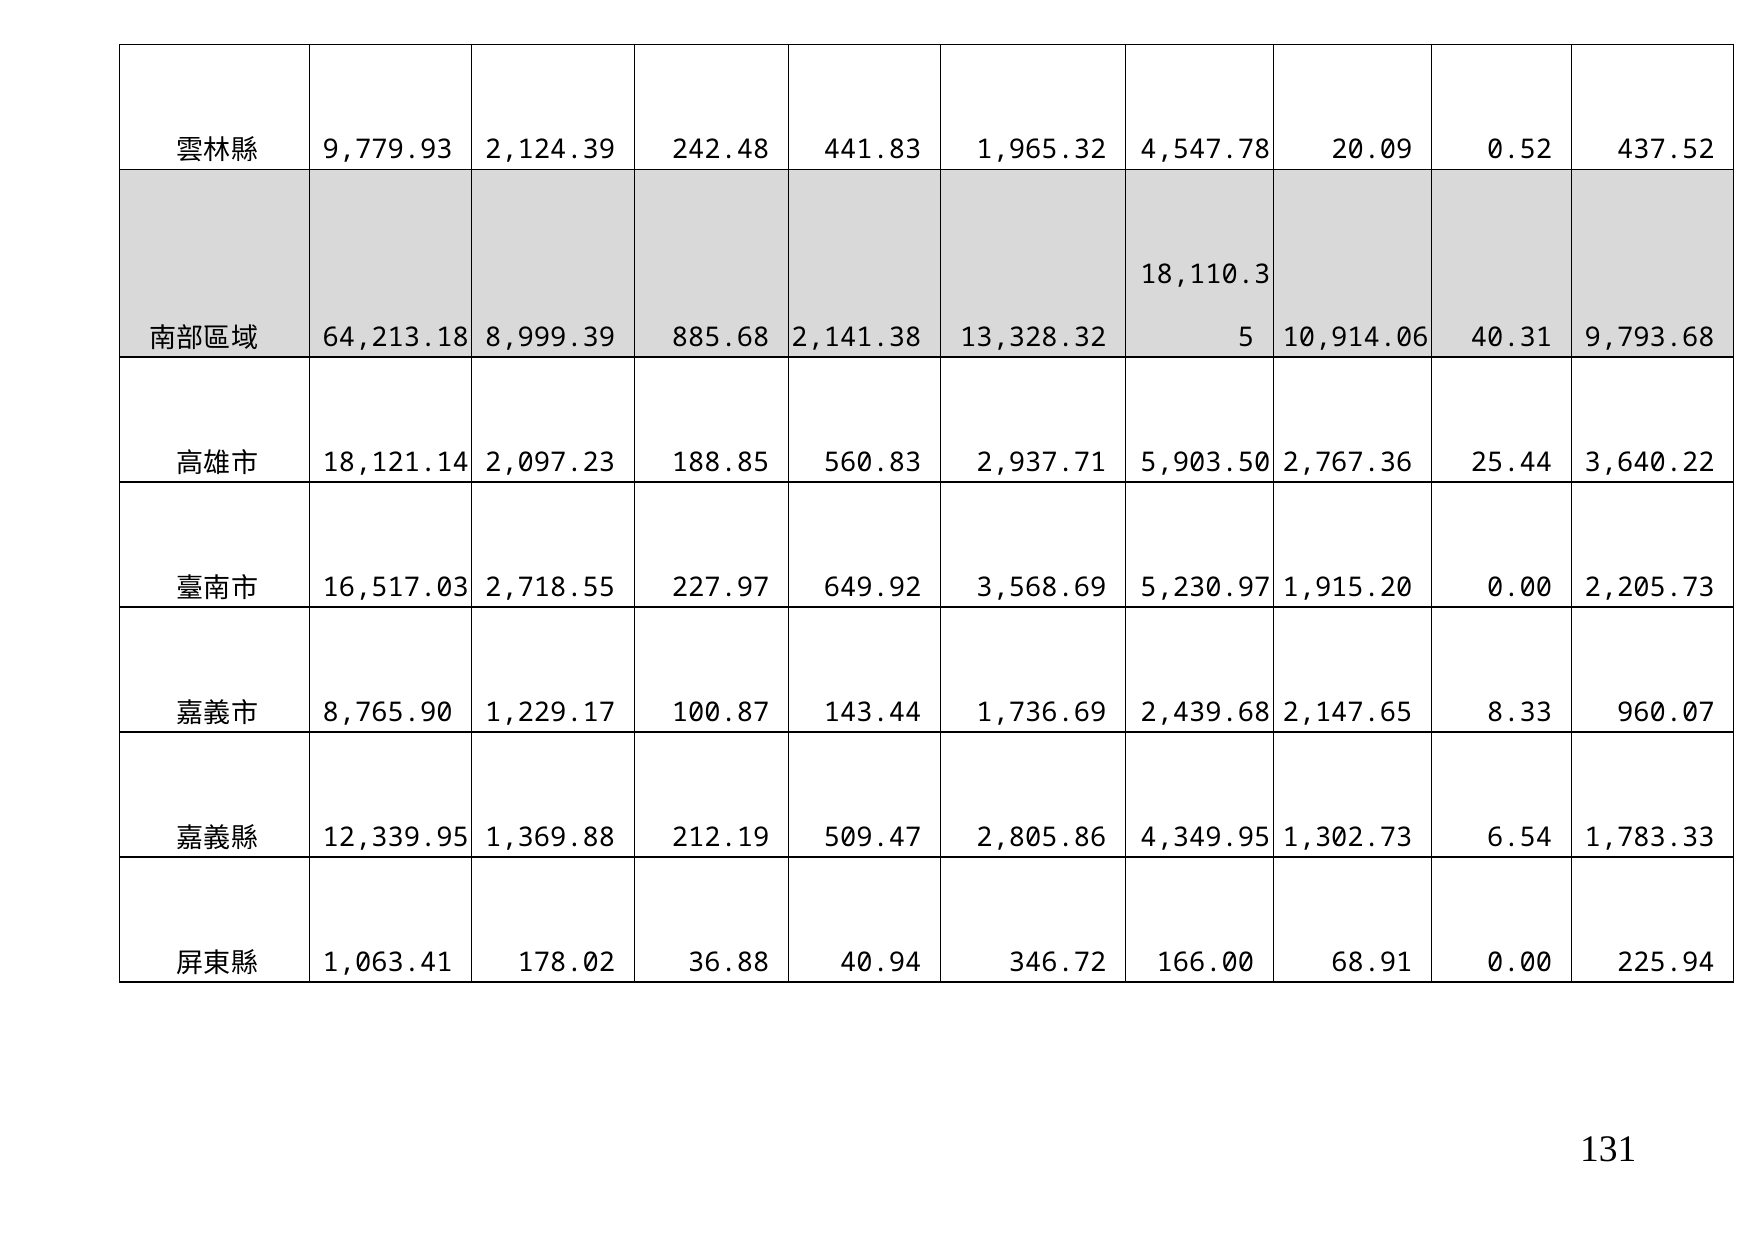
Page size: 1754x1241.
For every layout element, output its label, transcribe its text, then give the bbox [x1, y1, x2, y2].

table_cell 242.48 [635, 45, 788, 169]
table_cell 1,783.33 [1572, 733, 1733, 856]
table_cell 18,121.14 [310, 358, 471, 481]
table_cell 960.07 [1572, 608, 1733, 731]
table_cell 嘉義縣 [120, 733, 309, 856]
table_cell 南部區域 [120, 170, 309, 356]
table_cell 225.94 [1572, 858, 1733, 981]
table_cell 1,736.69 [941, 608, 1125, 731]
table_cell 2,805.86 [941, 733, 1125, 856]
table_cell 臺南市 [120, 483, 309, 606]
table_cell 12,339.95 [310, 733, 471, 856]
table_cell 2,718.55 [472, 483, 634, 606]
table_cell 8,999.39 [472, 170, 634, 356]
table_cell 2,124.39 [472, 45, 634, 169]
table_cell 64,213.18 [310, 170, 471, 356]
table_cell 4,349.95 [1126, 733, 1273, 856]
table_cell 屏東縣 [120, 858, 309, 981]
table_cell 212.19 [635, 733, 788, 856]
table_cell 1,965.32 [941, 45, 1125, 169]
table_cell 10,914.06 [1274, 170, 1431, 356]
table_cell 0.00 [1432, 483, 1571, 606]
table_cell 25.44 [1432, 358, 1571, 481]
table_cell 3,568.69 [941, 483, 1125, 606]
table_cell 188.85 [635, 358, 788, 481]
table_cell 高雄市 [120, 358, 309, 481]
table_cell 6.54 [1432, 733, 1571, 856]
table_cell 嘉義市 [120, 608, 309, 731]
table_cell 0.52 [1432, 45, 1571, 169]
table_cell 16,517.03 [310, 483, 471, 606]
table_cell 9,779.93 [310, 45, 471, 169]
table_cell 2,205.73 [1572, 483, 1733, 606]
table_cell 2,439.68 [1126, 608, 1273, 731]
table_cell 68.91 [1274, 858, 1431, 981]
table_cell 0.00 [1432, 858, 1571, 981]
table_cell 1,369.88 [472, 733, 634, 856]
table_cell 8,765.90 [310, 608, 471, 731]
table_cell 2,937.71 [941, 358, 1125, 481]
table_cell 100.87 [635, 608, 788, 731]
table_cell 1,063.41 [310, 858, 471, 981]
table_cell 885.68 [635, 170, 788, 356]
table_cell 3,640.22 [1572, 358, 1733, 481]
table_cell 20.09 [1274, 45, 1431, 169]
table_cell 13,328.32 [941, 170, 1125, 356]
table_cell 1,915.20 [1274, 483, 1431, 606]
table_cell 437.52 [1572, 45, 1733, 169]
table_cell 40.31 [1432, 170, 1571, 356]
table_cell 560.83 [789, 358, 940, 481]
table_cell 4,547.78 [1126, 45, 1273, 169]
table_cell 143.44 [789, 608, 940, 731]
table_cell 36.88 [635, 858, 788, 981]
table_cell 649.92 [789, 483, 940, 606]
table_cell 166.00 [1126, 858, 1273, 981]
table_cell 40.94 [789, 858, 940, 981]
table_cell 441.83 [789, 45, 940, 169]
table_cell 346.72 [941, 858, 1125, 981]
table_cell 5,903.50 [1126, 358, 1273, 481]
table_cell 9,793.68 [1572, 170, 1733, 356]
table_cell 1,229.17 [472, 608, 634, 731]
table_cell 2,141.38 [789, 170, 940, 356]
table_cell 雲林縣 [120, 45, 309, 169]
table_cell 227.97 [635, 483, 788, 606]
table_cell 2,147.65 [1274, 608, 1431, 731]
table_cell 1,302.73 [1274, 733, 1431, 856]
table_cell 8.33 [1432, 608, 1571, 731]
table_cell 509.47 [789, 733, 940, 856]
table_cell 18,110.35 [1126, 170, 1273, 356]
table_cell 5,230.97 [1126, 483, 1273, 606]
table_cell 178.02 [472, 858, 634, 981]
table_cell 2,097.23 [472, 358, 634, 481]
table_cell 2,767.36 [1274, 358, 1431, 481]
